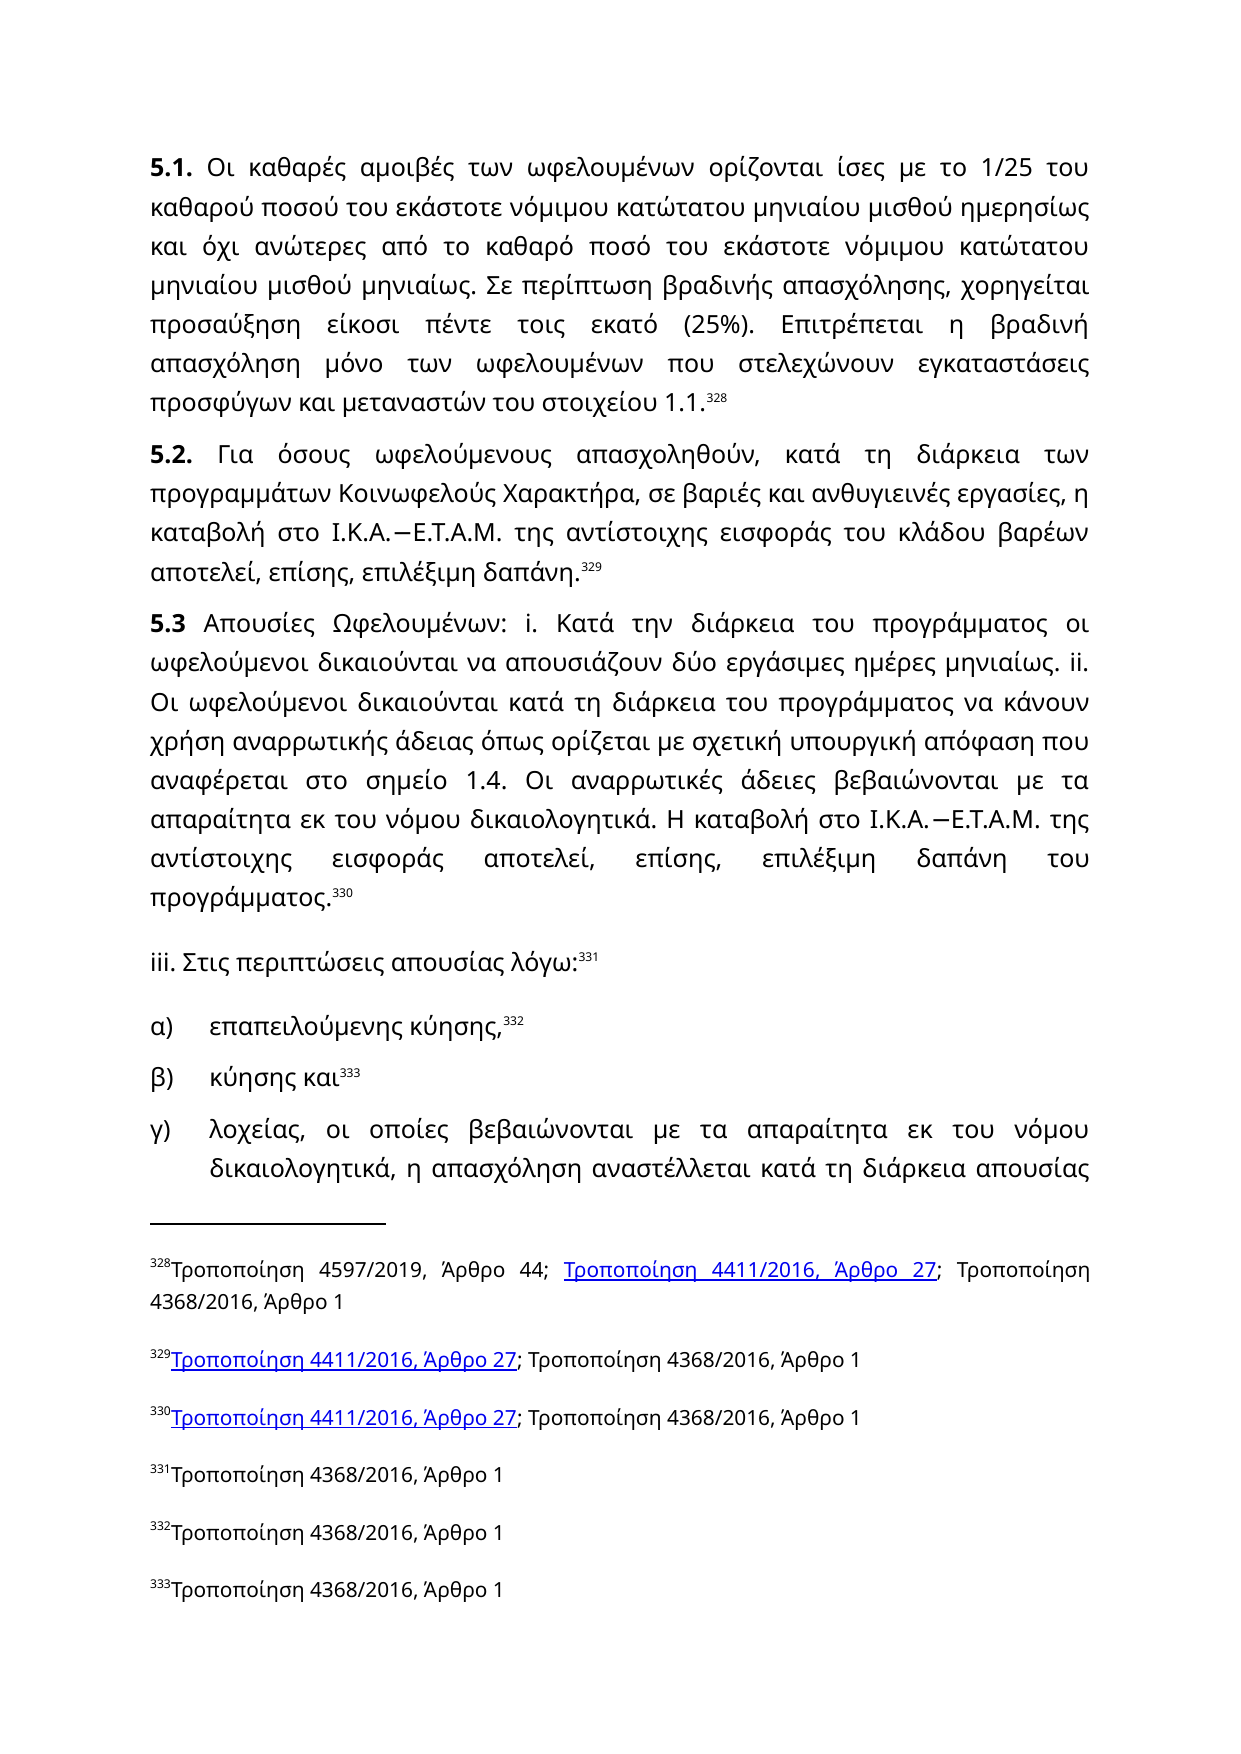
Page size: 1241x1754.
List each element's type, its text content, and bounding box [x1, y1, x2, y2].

text 5.3 Απουσίες Ωφελουμένων: i. Κατά την διάρκεια του προγράμματος οι ωφελούμενοι δικαιούνται να απουσιάζουν δύο εργάσιμες ημέρες μηνιαίως. ii. Οι ωφελούμενοι δικαιούνται κατά τη διάρκεια του προγράμματος να κάνουν χρήση αναρρωτικής άδειας όπως ορίζεται με σχετική υπουργική απόφαση που αναφέρεται στο σημείο 1.4. Οι αναρρωτικές άδειες βεβαιώνονται με τα απαραίτητα εκ του νόμου δικαιολογητικά. Η καταβολή στο Ι.Κ.Α.−Ε.Τ.Α.Μ. της αντίστοιχης εισφοράς αποτελεί, επίσης, επιλέξιμη δαπάνη του προγράμματος. [150, 606, 1090, 914]
list α) επαπειλούμενης κύησης, [150, 1008, 1090, 1042]
text Τροποποίηση 4597/2019, Άρθρο 44; Τροποποίηση 4411/2016, Άρθρο 27; Τροποποίηση 4368/2016, Άρθρο 1 [150, 1255, 1090, 1316]
text Τροποποίηση 4368/2016, Άρθρο 1 [150, 1460, 1090, 1489]
text Τροποποίηση 4411/2016, Άρθρο 27; Τροποποίηση 4368/2016, Άρθρο 1 [150, 1403, 1090, 1431]
list γ) λοχείας, οι οποίες βεβαιώνονται με τα απαραίτητα εκ του νόμου δικαιολογητικά, η απασχόληση αναστέλλεται κατά τη διάρκεια απουσίας [150, 1112, 1090, 1185]
text iii. Στις περιπτώσεις απουσίας λόγω: [150, 944, 1090, 978]
text Τροποποίηση 4368/2016, Άρθρο 1 [150, 1518, 1090, 1546]
list β) κύησης και [150, 1060, 1090, 1094]
text Τροποποίηση 4411/2016, Άρθρο 27; Τροποποίηση 4368/2016, Άρθρο 1 [150, 1345, 1090, 1373]
text 5.1. Οι καθαρές αμοιβές των ωφελουμένων ορίζονται ίσες με το 1/25 του καθαρού ποσού του εκάστοτε νόμιμου κατώτατου μηνιαίου μισθού ημερησίως και όχι ανώτερες από το καθαρό ποσό του εκάστοτε νόμιμου κατώτατου μηνιαίου μισθού μηνιαίως. Σε περίπτωση βραδινής απασχόλησης, χορηγείται προσαύξηση είκοσι πέντε τοις εκατό (25%). Επιτρέπεται η βραδινή απασχόληση μόνο των ωφελουμένων που στελεχώνουν εγκαταστάσεις προσφύγων και μεταναστών του στοιχείου 1.1. [150, 150, 1090, 419]
text Τροποποίηση 4368/2016, Άρθρο 1 [150, 1576, 1090, 1604]
text 5.2. Για όσους ωφελούμενους απασχοληθούν, κατά τη διάρκεια των προγραμμάτων Κοινωφελούς Χαρακτήρα, σε βαριές και ανθυγιεινές εργασίες, η καταβολή στο Ι.Κ.Α.−Ε.Τ.Α.Μ. της αντίστοιχης εισφοράς του κλάδου βαρέων αποτελεί, επίσης, επιλέξιμη δαπάνη. [150, 437, 1090, 588]
